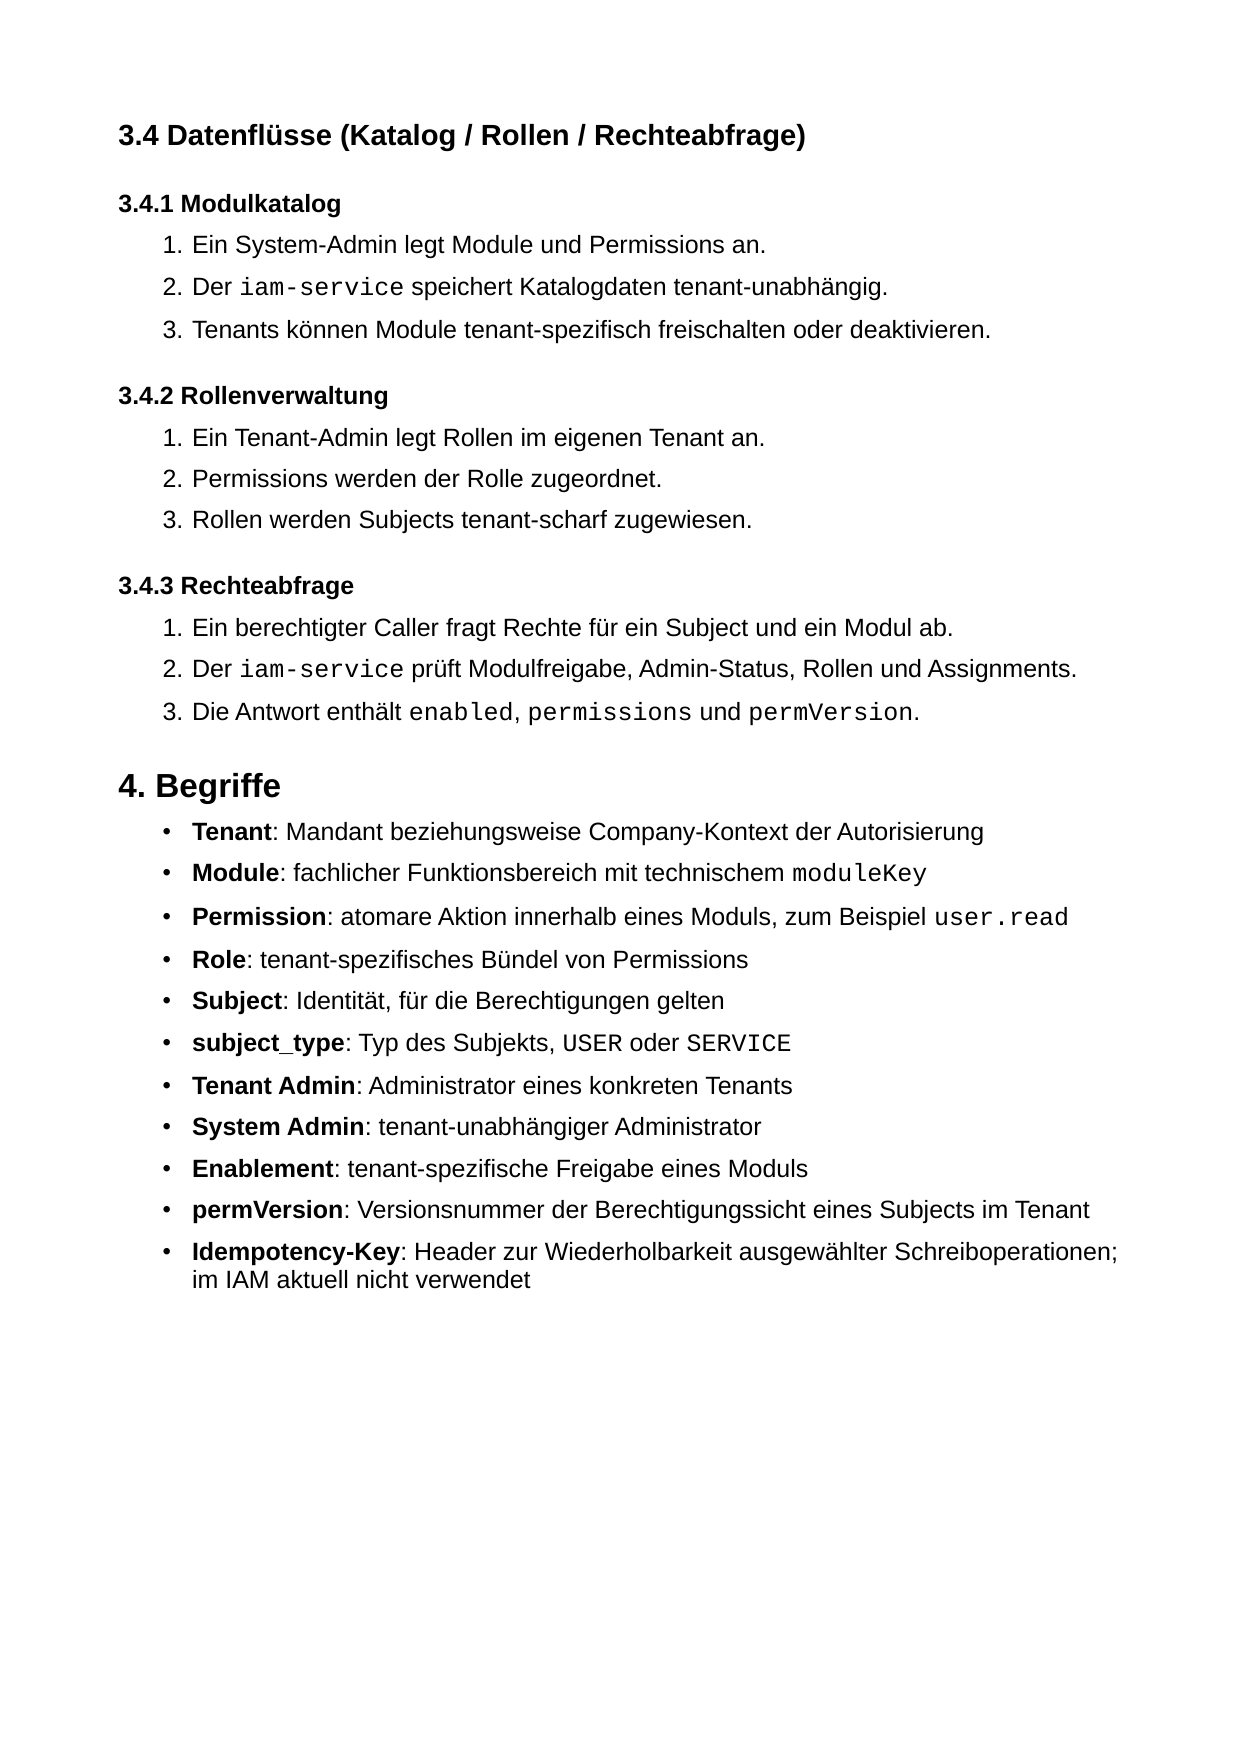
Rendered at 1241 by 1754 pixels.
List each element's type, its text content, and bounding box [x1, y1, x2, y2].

list Tenant Admin: Administrator eines konkreten Tenants [162, 1071, 1122, 1100]
list Subject: Identität, für die Berechtigungen gelten [162, 986, 1122, 1015]
list subject_type: Typ des Subjekts, USER oder SERVICE [162, 1028, 1122, 1058]
subtitle 3.4 Datenflüsse (Katalog / Rollen / Rechteabfrage) [118, 118, 1122, 152]
subtitle 4. Begriffe [118, 766, 1122, 804]
list Ein System-Admin legt Module und Permissions an. [162, 230, 1122, 259]
list Die Antwort enthält enabled, permissions und permVersion. [162, 697, 1122, 728]
list Ein Tenant-Admin legt Rollen im eigenen Tenant an. [162, 423, 1122, 451]
subtitle 3.4.3 Rechteabfrage [118, 571, 1122, 600]
list Ein berechtigter Caller fragt Rechte für ein Subject und ein Modul ab. [162, 613, 1122, 641]
list Role: tenant-spezifisches Bündel von Permissions [162, 945, 1122, 974]
list Rollen werden Subjects tenant-scharf zugewiesen. [162, 505, 1122, 534]
list Der iam-service speichert Katalogdaten tenant-unabhängig. [162, 272, 1122, 303]
list Module: fachlicher Funktionsbereich mit technischem moduleKey [162, 858, 1122, 889]
list Idempotency-Key: Header zur Wiederholbarkeit ausgewählter Schreiboperationen; im IAM aktuell nicht verwendet [162, 1236, 1122, 1294]
list Tenant: Mandant beziehungsweise Company-Kontext der Autorisierung [162, 817, 1122, 846]
list Enablement: tenant-spezifische Freigabe eines Moduls [162, 1154, 1122, 1183]
list Permission: atomare Aktion innerhalb eines Moduls, zum Beispiel user.read [162, 901, 1122, 932]
list Tenants können Module tenant-spezifisch freischalten oder deaktivieren. [162, 315, 1122, 344]
subtitle 3.4.1 Modulkatalog [118, 189, 1122, 218]
list System Admin: tenant-unabhängiger Administrator [162, 1112, 1122, 1141]
list Der iam-service prüft Modulfreigabe, Admin-Status, Rollen und Assignments. [162, 654, 1122, 685]
subtitle 3.4.2 Rollenverwaltung [118, 381, 1122, 410]
list Permissions werden der Rolle zugeordnet. [162, 464, 1122, 493]
list permVersion: Versionsnummer der Berechtigungssicht eines Subjects im Tenant [162, 1195, 1122, 1224]
